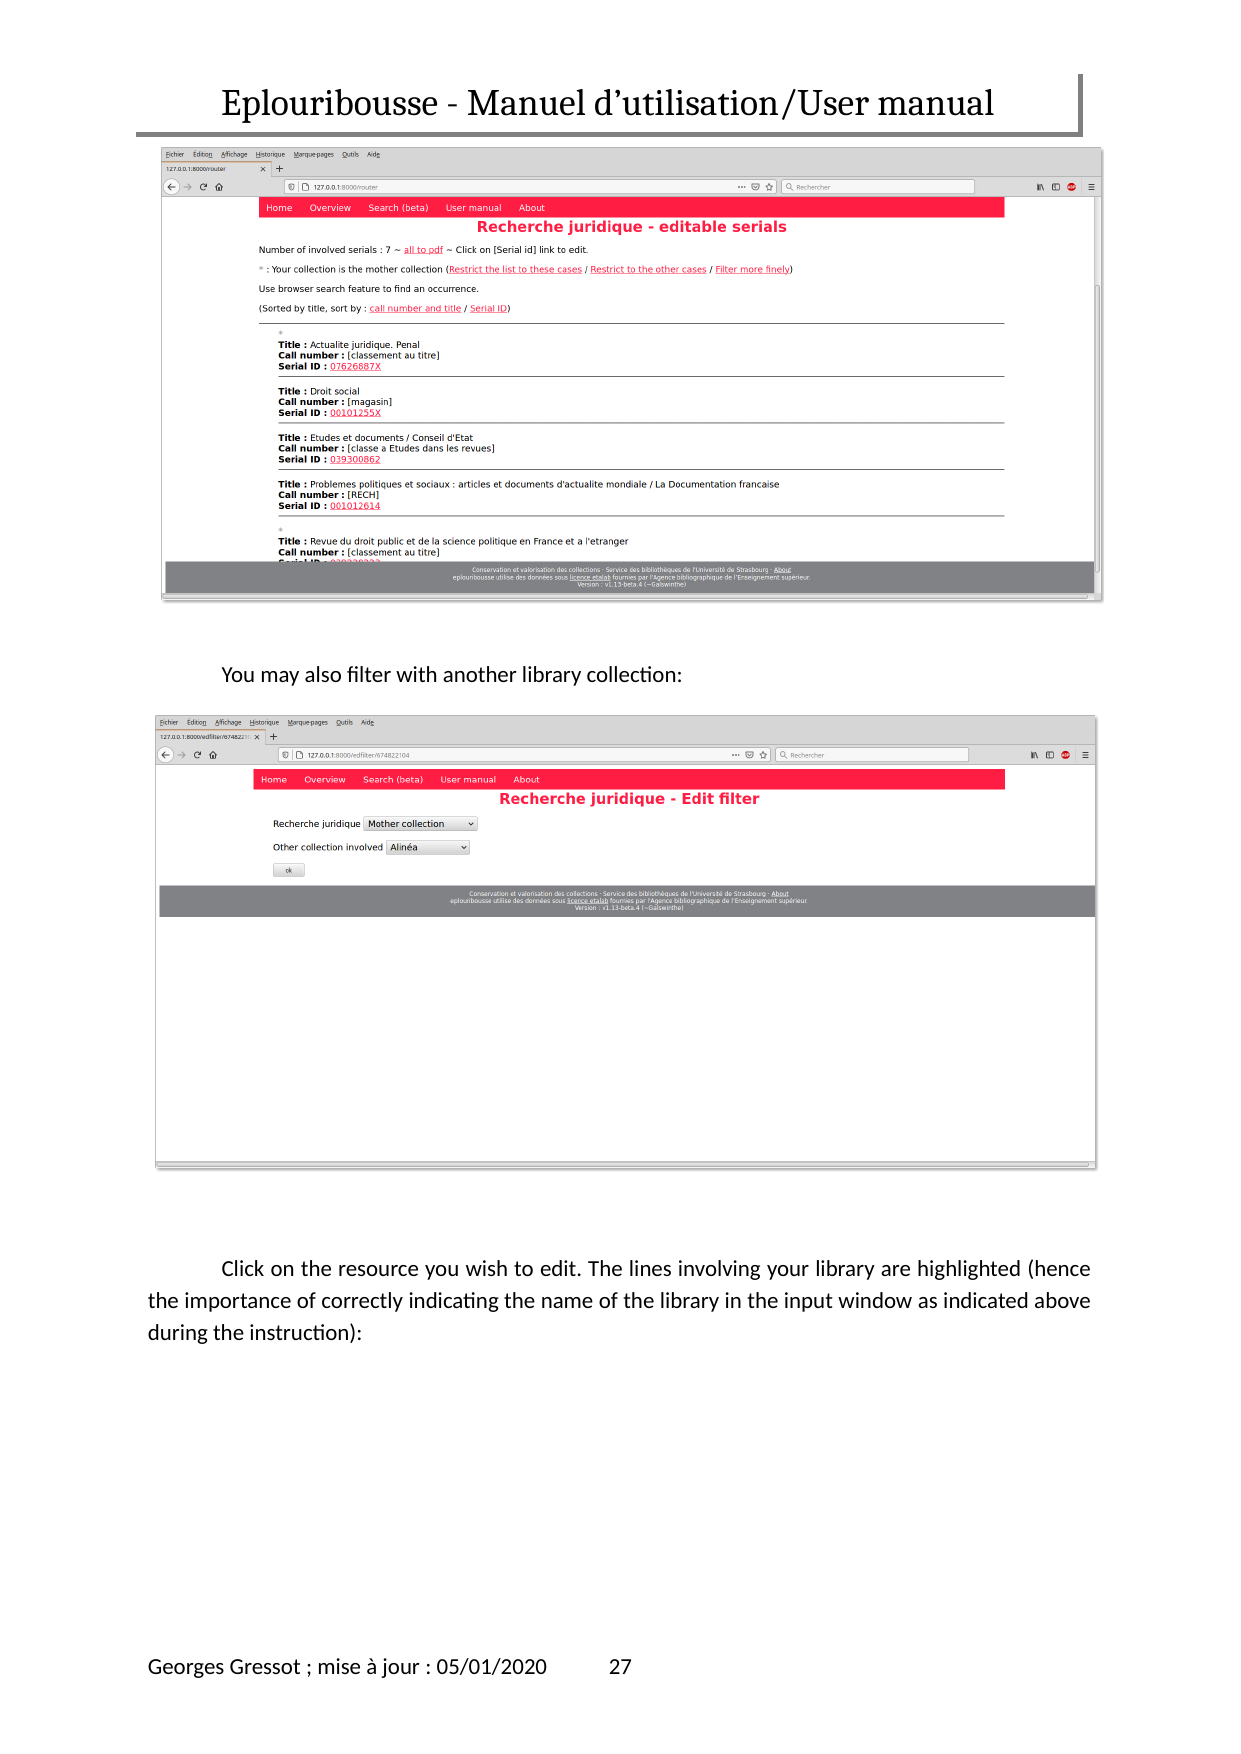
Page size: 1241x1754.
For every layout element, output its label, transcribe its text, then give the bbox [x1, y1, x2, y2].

text Click on the resource you wish to edit. The lines involving your library are highlighted (hence the importance of correctly indicating the name of the library in the input window as indicated above during the instruction): [148, 1254, 1093, 1346]
text You may also filter with another library collection: [148, 661, 1093, 688]
picture [159, 145, 1105, 604]
picture [153, 713, 1099, 1172]
